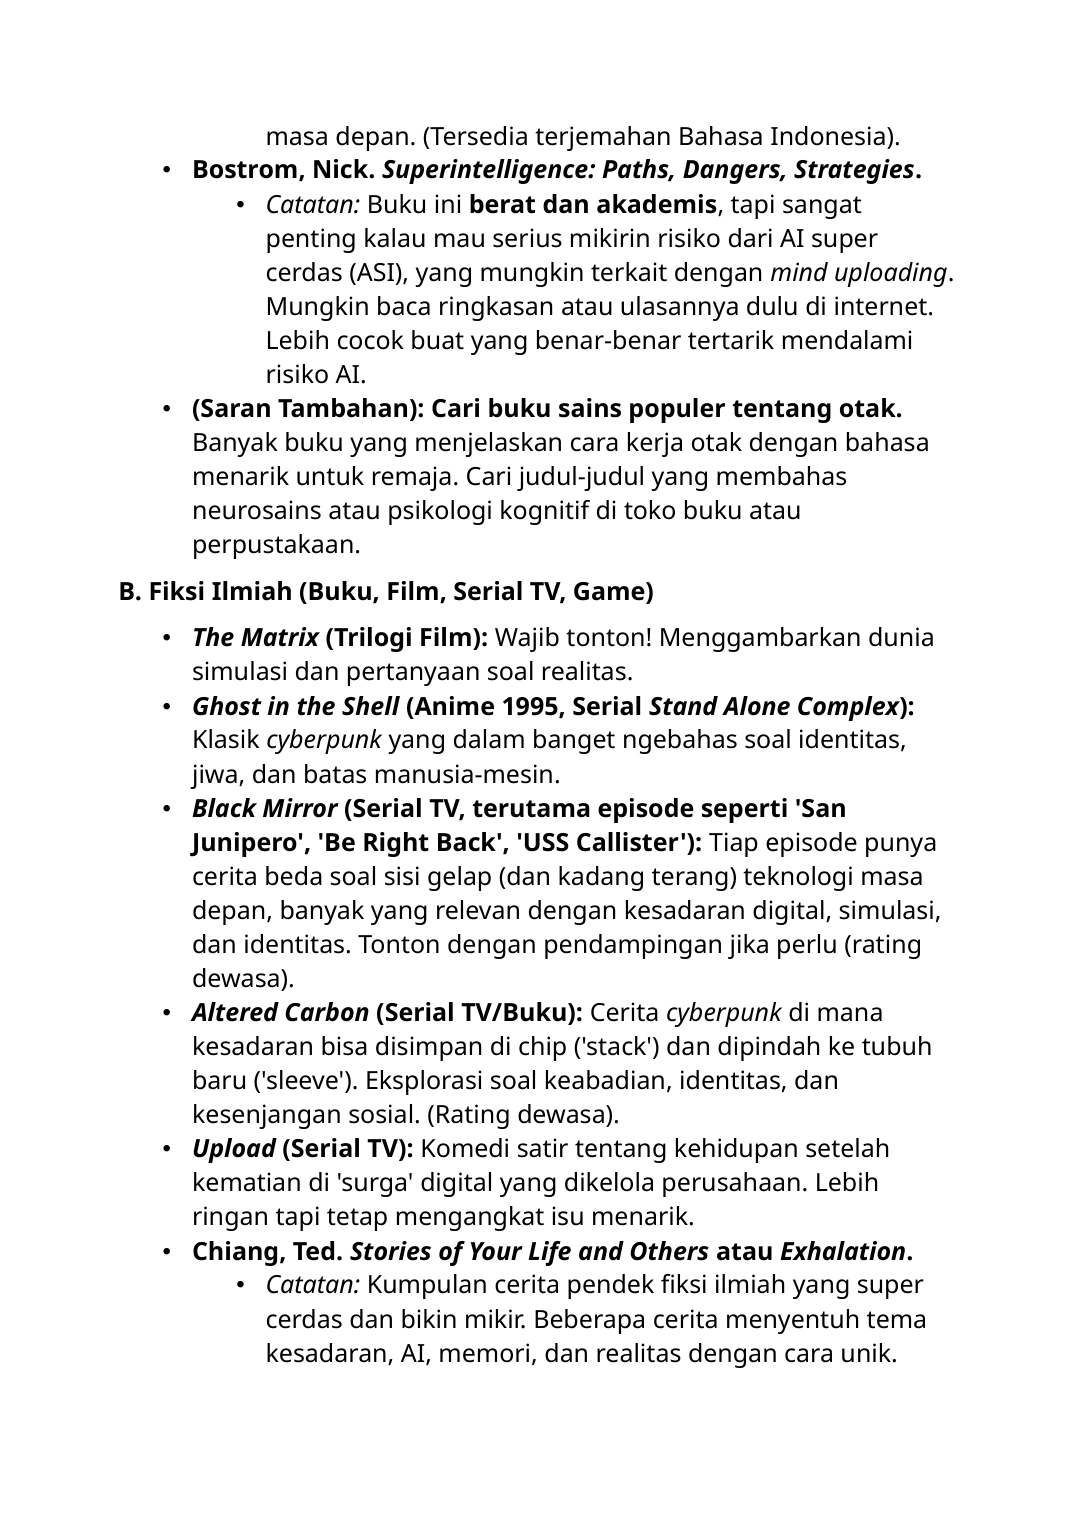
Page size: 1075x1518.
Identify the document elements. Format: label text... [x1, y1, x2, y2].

list Catatan: Buku ini berat dan akademis, tapi sangat penting kalau mau serius mikirin risiko dari AI super cerdas (ASI), yang mungkin terkait dengan mind uploading. Mungkin baca ringkasan atau ulasannya dulu di internet. Lebih cocok buat yang benar-benar tertarik mendalami risiko AI. [236, 186, 957, 391]
list Black Mirror (Serial TV, terutama episode seperti 'San Junipero', 'Be Right Back', 'USS Callister'): Tiap episode punya cerita beda soal sisi gelap (dan kadang terang) teknologi masa depan, banyak yang relevan dengan kesadaran digital, simulasi, dan identitas. Tonton dengan pendampingan jika perlu (rating dewasa). [162, 790, 957, 995]
list Upload (Serial TV): Komedi satir tentang kehidupan setelah kematian di 'surga' digital yang dikelola perusahaan. Lebih ringan tapi tetap mengangkat isu menarik. [162, 1131, 957, 1233]
list The Matrix (Trilogi Film): Wajib tonton! Menggambarkan dunia simulasi dan pertanyaan soal realitas. [162, 620, 957, 688]
list Bostrom, Nick. Superintelligence: Paths, Dangers, Strategies. [162, 152, 957, 186]
list Chiang, Ted. Stories of Your Life and Others atau Exhalation. [162, 1233, 957, 1267]
list masa depan. (Tersedia terjemahan Bahasa Indonesia). [236, 118, 957, 152]
list Altered Carbon (Serial TV/Buku): Cerita cyberpunk di mana kesadaran bisa disimpan di chip ('stack') dan dipindah ke tubuh baru ('sleeve'). Eksplorasi soal keabadian, identitas, dan kesenjangan sosial. (Rating dewasa). [162, 995, 957, 1131]
list Catatan: Kumpulan cerita pendek fiksi ilmiah yang super cerdas dan bikin mikir. Beberapa cerita menyentuh tema kesadaran, AI, memori, dan realitas dengan cara unik. [236, 1267, 957, 1369]
list (Saran Tambahan): Cari buku sains populer tentang otak. Banyak buku yang menjelaskan cara kerja otak dengan bahasa menarik untuk remaja. Cari judul-judul yang membahas neurosains atau psikologi kognitif di toko buku atau perpustakaan. [162, 391, 957, 561]
text B. Fiksi Ilmiah (Buku, Film, Serial TV, Game) [118, 573, 957, 607]
list Ghost in the Shell (Anime 1995, Serial Stand Alone Complex): Klasik cyberpunk yang dalam banget ngebahas soal identitas, jiwa, dan batas manusia-mesin. [162, 688, 957, 790]
